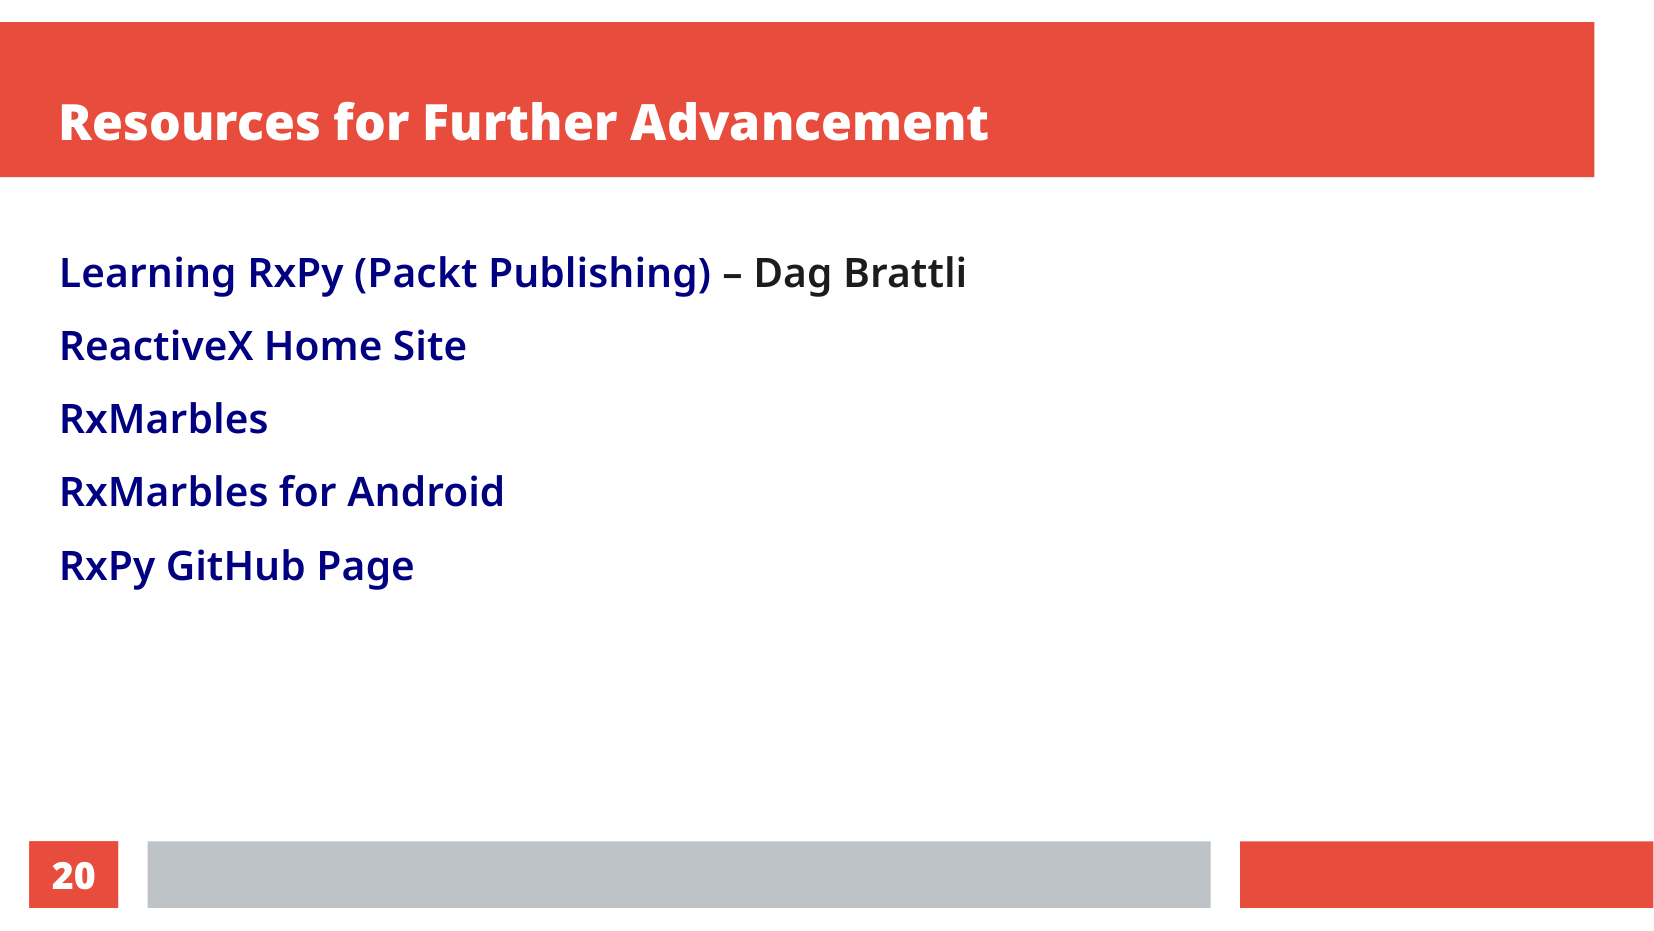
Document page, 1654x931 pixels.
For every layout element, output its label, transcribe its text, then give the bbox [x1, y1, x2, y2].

title Resources for Further Advancement [58, 44, 1595, 155]
list Learning RxPy (Packt Publishing) – Dag Brattli ReactiveX Home Site RxMarbles RxMarbles for Android RxPy GitHub Page [58, 243, 1565, 820]
